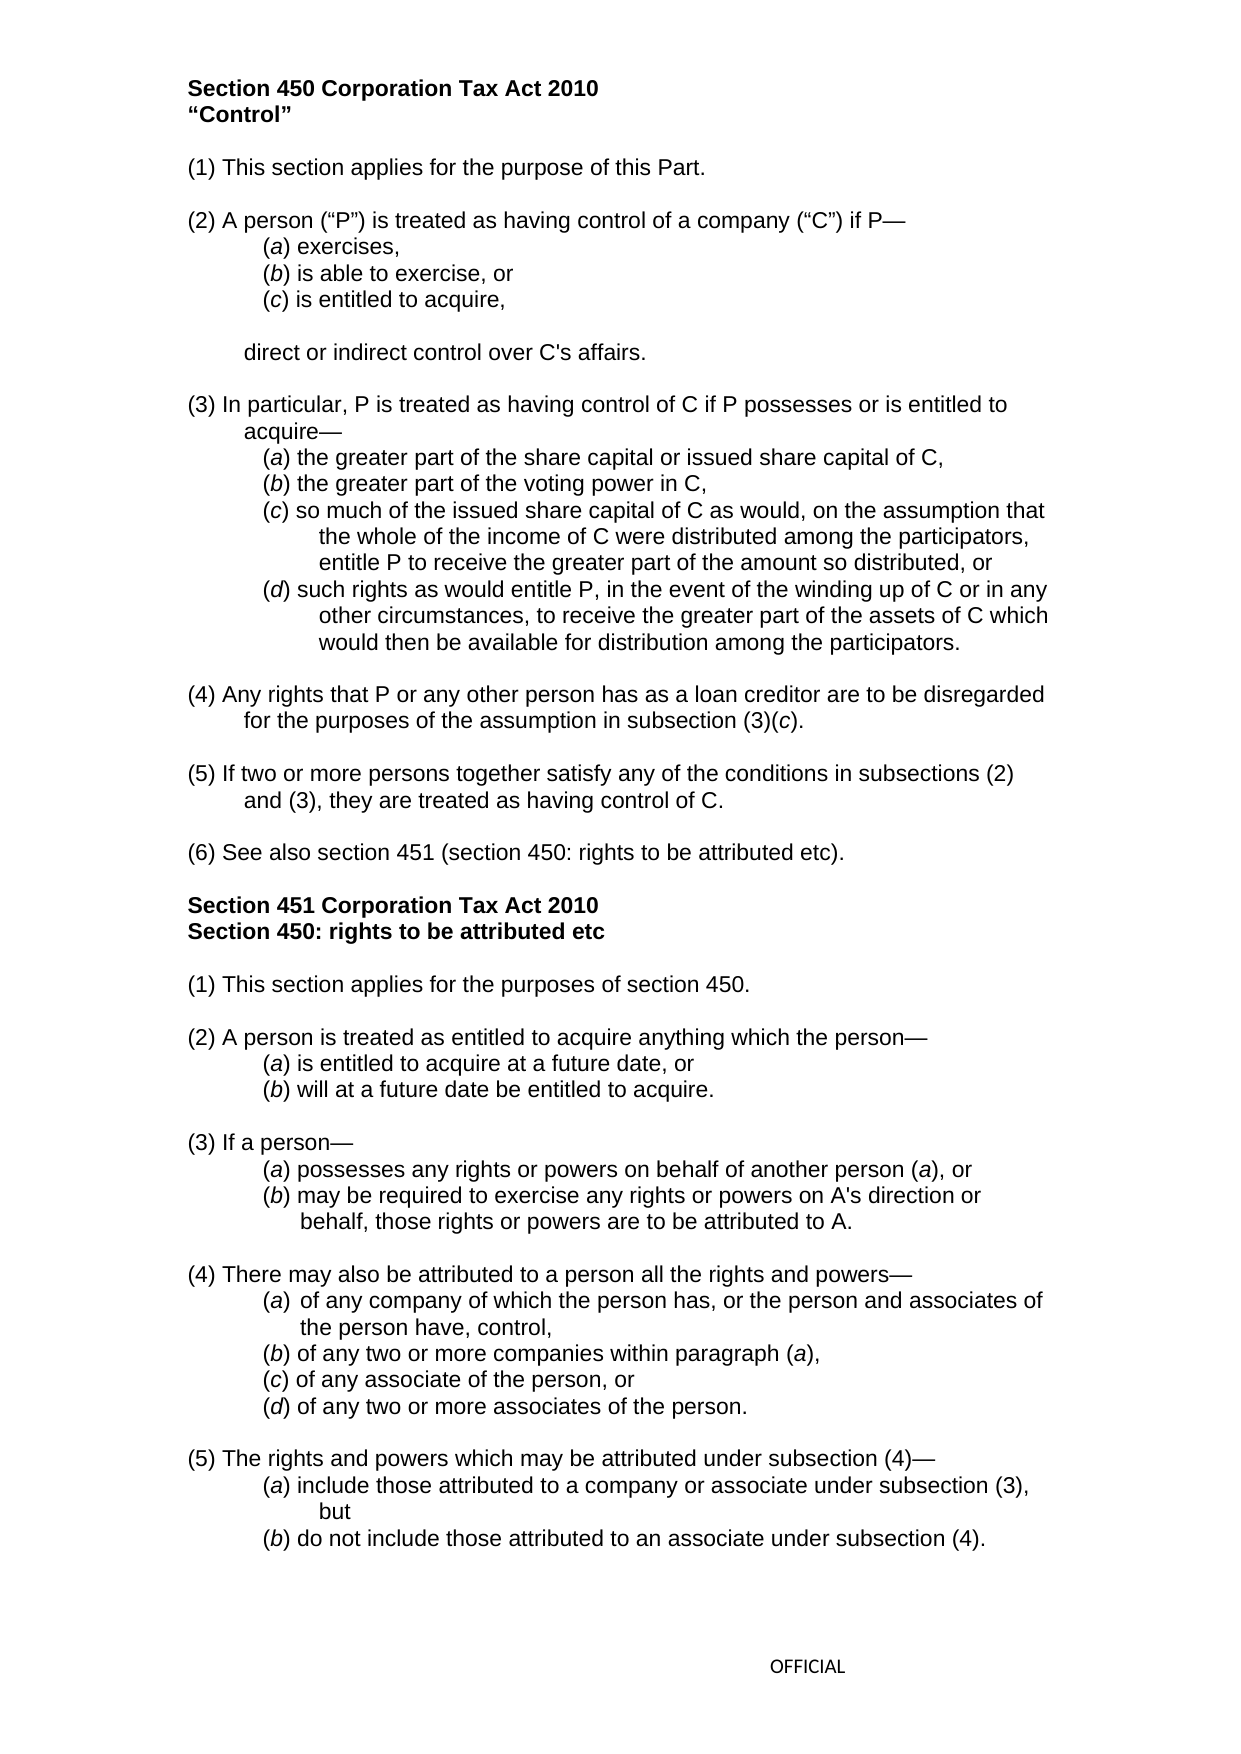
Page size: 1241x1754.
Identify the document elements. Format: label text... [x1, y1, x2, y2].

text (5) If two or more persons together satisfy any of the conditions in subsections (2) and (3), they are treated as having control of C. [187, 760, 1053, 813]
text (d) of any two or more associates of the person. [187, 1393, 1053, 1419]
text (3) If a person— [187, 1129, 1053, 1156]
text (a) the greater part of the share capital or issued share capital of C, [187, 444, 1053, 470]
text (c) is entitled to acquire, [262, 286, 1053, 312]
text (b) the greater part of the voting power in C, [187, 470, 1053, 497]
subtitle Section 451 Corporation Tax Act 2010 [187, 892, 1053, 918]
text (3) In particular, P is treated as having control of C if P possesses or is entitled to acquire— [187, 391, 1053, 444]
text (b) may be required to exercise any rights or powers on A's direction or behalf, those rights or powers are to be attributed to A. [262, 1182, 1053, 1234]
text “Control” [187, 101, 1053, 128]
text Section 450: rights to be attributed etc [187, 918, 1053, 945]
text (6) See also section 451 (section 450: rights to be attributed etc). [187, 839, 1053, 866]
text (2) A person is treated as entitled to acquire anything which the person— [187, 1024, 1053, 1050]
text (5) The rights and powers which may be attributed under subsection (4)— [187, 1445, 1053, 1472]
text (a) of any company of which the person has, or the person and associates of the person have, control, [262, 1287, 1053, 1340]
subtitle Section 450 Corporation Tax Act 2010 [187, 75, 1053, 101]
text (c) so much of the issued share capital of C as would, on the assumption that the whole of the income of C were distributed among the participators, entitle P to receive the greater part of the amount so distributed, or [262, 497, 1053, 576]
text (2) A person (“P”) is treated as having control of a company (“C”) if P— [187, 207, 1053, 233]
text (b) of any two or more companies within paragraph (a), [187, 1340, 1053, 1366]
text (1) This section applies for the purpose of this Part. [187, 154, 1053, 180]
text (c) of any associate of the person, or [187, 1366, 1053, 1393]
text (a) is entitled to acquire at a future date, or [187, 1050, 1053, 1076]
text (a) exercises, [262, 233, 1053, 259]
text direct or indirect control over C's affairs. [187, 338, 1053, 365]
text (a) include those attributed to a company or associate under subsection (3), but [262, 1472, 1053, 1524]
text (a) possesses any rights or powers on behalf of another person (a), or [187, 1156, 1053, 1182]
text (b) will at a future date be entitled to acquire. [187, 1076, 1053, 1103]
text (4) Any rights that P or any other person has as a loan creditor are to be disregarded for the purposes of the assumption in subsection (3)(c). [187, 681, 1053, 734]
text (b) do not include those attributed to an associate under subsection (4). [187, 1524, 1053, 1551]
text (d) such rights as would entitle P, in the event of the winding up of C or in any other circumstances, to receive the greater part of the assets of C which would then be available for distribution among the participators. [262, 576, 1053, 655]
text (b) is able to exercise, or [262, 259, 1053, 286]
text (1) This section applies for the purposes of section 450. [187, 971, 1053, 997]
text (4) There may also be attributed to a person all the rights and powers— [187, 1261, 1053, 1287]
